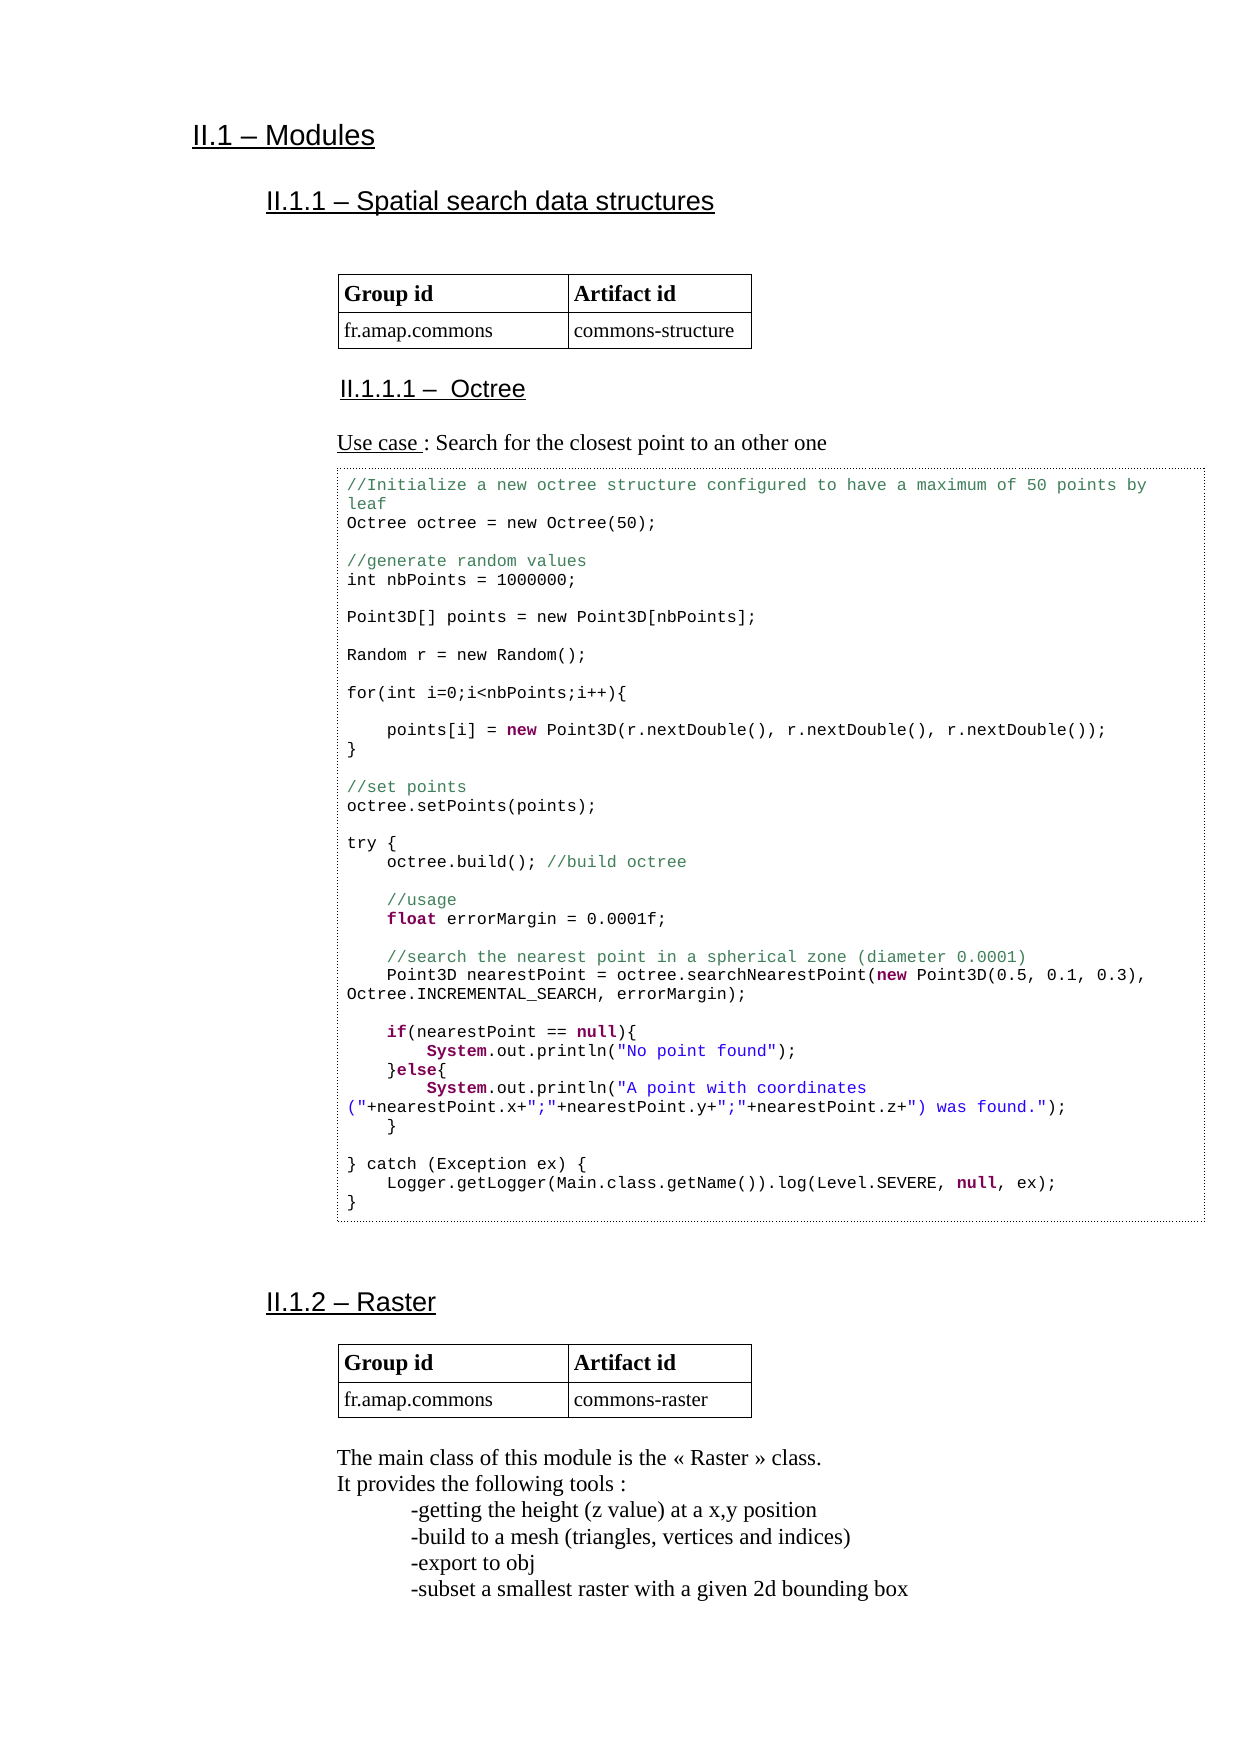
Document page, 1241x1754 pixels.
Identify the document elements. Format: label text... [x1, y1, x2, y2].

text } [347, 741, 1195, 759]
table_header Group id [339, 275, 568, 312]
text //set points [347, 778, 1195, 797]
text Point3D nearestPoint = octree.searchNearestPoint(new Point3D(0.5, 0.1, 0.3), Octree.INCREMENTAL_SEARCH, errorMargin); [347, 967, 1195, 1005]
table_cell fr.amap.commons [339, 1383, 568, 1417]
text } [347, 1118, 1195, 1137]
text II.1.2 – Raster [266, 1286, 1122, 1317]
text Point3D[] points = new Point3D[nbPoints]; [347, 609, 1195, 628]
text II.1 – Modules [192, 118, 1122, 152]
text octree.build(); //build octree [347, 854, 1195, 873]
text octree.setPoints(points); [347, 797, 1195, 816]
text float errorMargin = 0.0001f; [347, 910, 1195, 929]
table_cell fr.amap.commons [339, 313, 568, 348]
text try { [347, 835, 1195, 854]
text II.1.1.1 – Octree [339, 374, 1122, 403]
text Octree octree = new Octree(50); [347, 514, 1195, 533]
table_header Group id [339, 1345, 568, 1382]
text II.1.1 – Spatial search data structures [266, 185, 1122, 216]
text } [347, 1193, 1195, 1212]
text int nbPoints = 1000000; [347, 571, 1195, 590]
text -export to obj [337, 1549, 1122, 1575]
text }else{ [347, 1061, 1195, 1080]
text Use case : Search for the closest point to an other one [337, 429, 1122, 456]
text System.out.println("No point found"); [347, 1042, 1195, 1061]
text //search the nearest point in a spherical zone (diameter 0.0001) [347, 948, 1195, 967]
table_header Artifact id [569, 1345, 751, 1382]
text -subset a smallest raster with a given 2d bounding box [337, 1575, 1122, 1602]
text -getting the height (z value) at a x,y position [337, 1496, 1122, 1523]
text for(int i=0;i<nbPoints;i++){ [347, 684, 1195, 703]
text It provides the following tools : [337, 1470, 1122, 1496]
text points[i] = new Point3D(r.nextDouble(), r.nextDouble(), r.nextDouble()); [347, 722, 1195, 741]
text } catch (Exception ex) { [347, 1156, 1195, 1174]
text -build to a mesh (triangles, vertices and indices) [337, 1523, 1122, 1549]
text //usage [347, 892, 1195, 910]
text The main class of this module is the « Raster » class. [337, 1444, 1122, 1470]
text System.out.println("A point with coordinates ("+nearestPoint.x+";"+nearestPoint.y+";"+nearestPoint.z+") was found."); [347, 1080, 1195, 1118]
table_cell commons-structure [569, 313, 751, 348]
table_header Artifact id [569, 275, 751, 312]
table_cell commons-raster [569, 1383, 751, 1417]
text if(nearestPoint == null){ [347, 1023, 1195, 1042]
text Random r = new Random(); [347, 646, 1195, 665]
text //generate random values [347, 552, 1195, 571]
text //Initialize a new octree structure configured to have a maximum of 50 points by leaf [347, 477, 1195, 514]
text Logger.getLogger(Main.class.getName()).log(Level.SEVERE, null, ex); [347, 1174, 1195, 1193]
